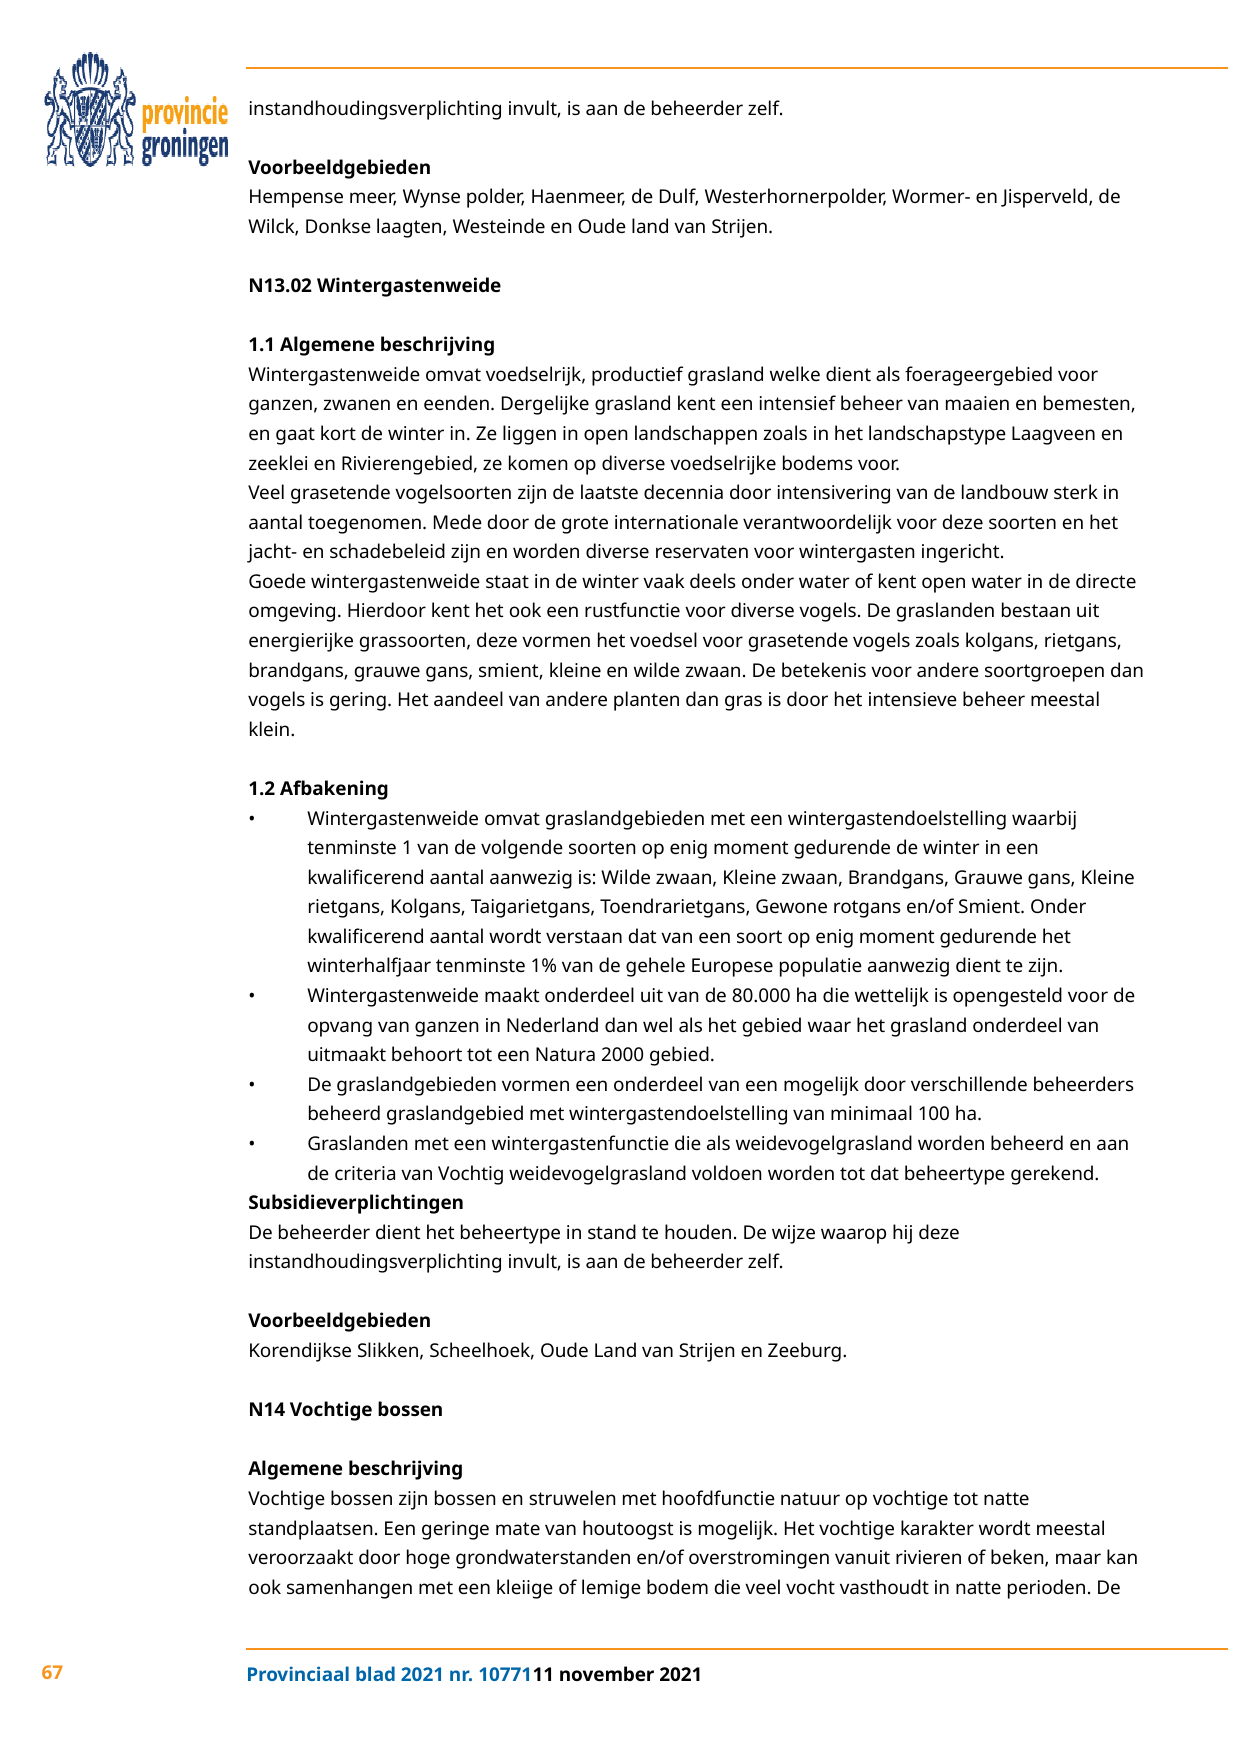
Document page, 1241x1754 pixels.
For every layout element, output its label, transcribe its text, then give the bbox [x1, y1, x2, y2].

text N13.02 Wintergastenweide [248, 272, 1152, 298]
picture [41, 47, 231, 172]
text De beheerder dient het beheertype in stand te houden. De wijze waarop hij deze instandhoudingsverplichting invult, is aan de beheerder zelf. [248, 1219, 1152, 1274]
text 1.2 Afbakening [248, 775, 1152, 801]
text Voorbeeldgebieden [248, 154, 1152, 180]
text Veel grasetende vogelsoorten zijn de laatste decennia door intensivering van de landbouw sterk in aantal toegenomen. Mede door de grote internationale verantwoordelijk voor deze soorten en het jacht- en schadebeleid zijn en worden diverse reservaten voor wintergasten ingericht. [248, 479, 1152, 564]
text instandhoudingsverplichting invult, is aan de beheerder zelf. [248, 95, 1152, 121]
text Goede wintergastenweide staat in de winter vaak deels onder water of kent open water in de directe omgeving. Hierdoor kent het ook een rustfunctie voor diverse vogels. De graslanden bestaan uit energierijke grassoorten, deze vormen het voedsel voor grasetende vogels zoals kolgans, rietgans, brandgans, grauwe gans, smient, kleine en wilde zwaan. De betekenis voor andere soortgroepen dan vogels is gering. Het aandeel van andere planten dan gras is door het intensieve beheer meestal klein. [248, 568, 1152, 742]
text Wintergastenweide omvat voedselrijk, productief grasland welke dient als foerageergebied voor ganzen, zwanen en eenden. Dergelijke grasland kent een intensief beheer van maaien en bemesten, en gaat kort de winter in. Ze liggen in open landschappen zoals in het landschapstype Laagveen en zeeklei en Rivierengebied, ze komen op diverse voedselrijke bodems voor. [248, 361, 1152, 476]
text Subsidieverplichtingen [248, 1189, 1152, 1215]
list Wintergastenweide omvat graslandgebieden met een wintergastendoelstelling waarbij tenminste 1 van de volgende soorten op enig moment gedurende de winter in een kwalificerend aantal aanwezig is: Wilde zwaan, Kleine zwaan, Brandgans, Grauwe gans, Kleine rietgans, Kolgans, Taigarietgans, Toendrarietgans, Gewone rotgans en/of Smient. Onder kwalificerend aantal wordt verstaan dat van een soort op enig moment gedurende het winterhalfjaar tenminste 1% van de gehele Europese populatie aanwezig dient te zijn. [248, 805, 1152, 978]
text Algemene beschrijving [248, 1456, 1152, 1481]
text Hempense meer, Wynse polder, Haenmeer, de Dulf, Westerhornerpolder, Wormer- en Jisperveld, de Wilck, Donkse laagten, Westeinde en Oude land van Strijen. [248, 183, 1152, 239]
list Graslanden met een wintergastenfunctie die als weidevogelgrasland worden beheerd en aan de criteria van Vochtig weidevogelgrasland voldoen worden tot dat beheertype gerekend. [248, 1130, 1152, 1186]
text Korendijkse Slikken, Scheelhoek, Oude Land van Strijen en Zeeburg. [248, 1337, 1152, 1363]
list Wintergastenweide maakt onderdeel uit van de 80.000 ha die wettelijk is opengesteld voor de opvang van ganzen in Nederland dan wel als het gebied waar het grasland onderdeel van uitmaakt behoort tot een Natura 2000 gebied. [248, 982, 1152, 1067]
list De graslandgebieden vormen een onderdeel van een mogelijk door verschillende beheerders beheerd graslandgebied met wintergastendoelstelling van minimaal 100 ha. [248, 1071, 1152, 1126]
text N14 Vochtige bossen [248, 1396, 1152, 1422]
text Voorbeeldgebieden [248, 1308, 1152, 1333]
text Vochtige bossen zijn bossen en struwelen met hoofdfunctie natuur op vochtige tot natte standplaatsen. Een geringe mate van houtoogst is mogelijk. Het vochtige karakter wordt meestal veroorzaakt door hoge grondwaterstanden en/of overstromingen vanuit rivieren of beken, maar kan ook samenhangen met een kleiige of lemige bodem die veel vocht vasthoudt in natte perioden. De [248, 1485, 1152, 1600]
text 1.1 Algemene beschrijving [248, 331, 1152, 357]
